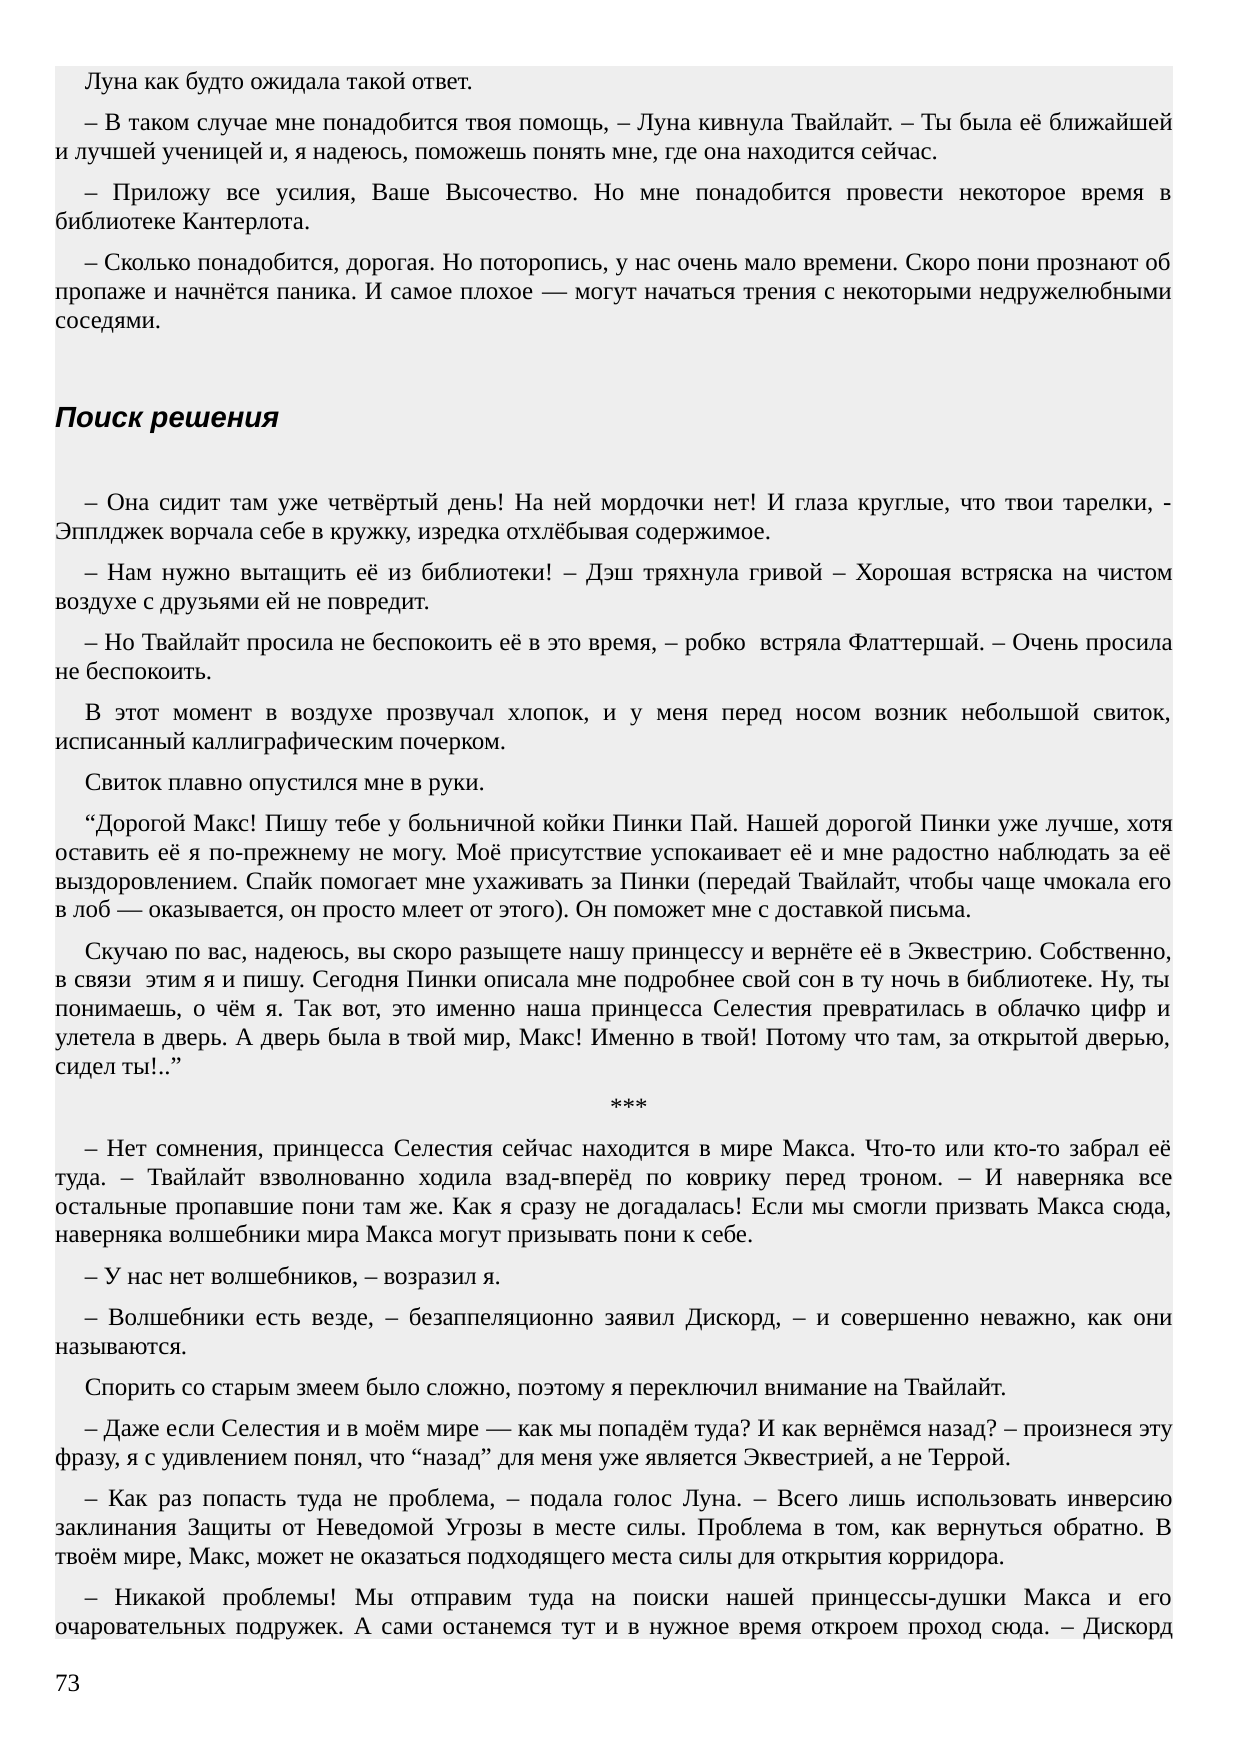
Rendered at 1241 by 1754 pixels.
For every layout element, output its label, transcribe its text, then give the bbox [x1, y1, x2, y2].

text – Приложу все усилия, Ваше Высочество. Но мне понадобится провести некоторое время в библиотеке Кантерлота. [55, 177, 1173, 235]
text – Волшебники есть везде, – безаппеляционно заявил Дискорд, – и совершенно неважно, как они называются. [55, 1302, 1173, 1359]
text – В таком случае мне понадобится твоя помощь, – Луна кивнула Твайлайт. – Ты была её ближайшей и лучшей ученицей и, я надеюсь, поможешь понять мне, где она находится сейчас. [55, 107, 1173, 165]
text – Никакой проблемы! Мы отправим туда на поиски нашей принцессы-душки Макса и его очаровательных подружек. А сами останемся тут и в нужное время откроем проход сюда. – Дискорд [55, 1582, 1173, 1639]
text Свиток плавно опустился мне в руки. [55, 767, 1173, 796]
text – Она сидит там уже четвёртый день! На ней мордочки нет! И глаза круглые, что твои тарелки, - Эпплджек ворчала себе в кружку, изредка отхлёбывая содержимое. [55, 487, 1173, 544]
text *** [55, 1092, 1173, 1121]
text – Сколько понадобится, дорогая. Но поторопись, у нас очень мало времени. Скоро пони прознают об пропаже и начнётся паника. И самое плохое — могут начаться трения с некоторыми недружелюбными соседями. [55, 247, 1173, 333]
text В этот момент в воздухе прозвучал хлопок, и у меня перед носом возник небольшой свиток, исписанный каллиграфическим почерком. [55, 697, 1173, 754]
text – Нет сомнения, принцесса Селестия сейчас находится в мире Макса. Что-то или кто-то забрал её туда. – Твайлайт взволнованно ходила взад-вперёд по коврику перед троном. – И наверняка все остальные пропавшие пони там же. Как я сразу не догадалась! Если мы смогли призвать Макса сюда, наверняка волшебники мира Макса могут призывать пони к себе. [55, 1133, 1173, 1248]
text – Как раз попасть туда не проблема, – подала голос Луна. – Всего лишь использовать инверсию заклинания Защиты от Неведомой Угрозы в месте силы. Проблема в том, как вернуться обратно. В твоём мире, Макс, может не оказаться подходящего места силы для открытия корридора. [55, 1483, 1173, 1569]
text – Даже если Селестия и в моём мире — как мы попадём туда? И как вернёмся назад? – произнеся эту фразу, я с удивлением понял, что “назад” для меня уже является Эквестрией, а не Террой. [55, 1413, 1173, 1471]
text “Дорогой Макс! Пишу тебе у больничной койки Пинки Пай. Нашей дорогой Пинки уже лучше, хотя оставить её я по-прежнему не могу. Моё присутствие успокаивает её и мне радостно наблюдать за её выздоровлением. Спайк помогает мне ухаживать за Пинки (передай Твайлайт, чтобы чаще чмокала его в лоб — оказывается, он просто млеет от этого). Он поможет мне с доставкой письма. [55, 808, 1173, 923]
text – Нам нужно вытащить её из библиотеки! – Дэш тряхнула гривой – Хорошая встряска на чистом воздухе с друзьями ей не повредит. [55, 557, 1173, 614]
text – У нас нет волшебников, – возразил я. [55, 1261, 1173, 1289]
text Спорить со старым змеем было сложно, поэтому я переключил внимание на Твайлайт. [55, 1372, 1173, 1401]
text – Но Твайлайт просила не беспокоить её в это время, – робко встряла Флаттершай. – Очень просила не беспокоить. [55, 627, 1173, 684]
text Скучаю по вас, надеюсь, вы скоро разыщете нашу принцессу и вернёте её в Эквестрию. Собственно, в связи этим я и пишу. Сегодня Пинки описала мне подробнее свой сон в ту ночь в библиотеке. Ну, ты понимаешь, о чём я. Так вот, это именно наша принцесса Селестия превратилась в облачко цифр и улетела в дверь. А дверь была в твой мир, Макс! Именно в твой! Потому что там, за открытой дверью, сидел ты!..” [55, 936, 1173, 1079]
subtitle Поиск решения [55, 400, 1173, 433]
text Луна как будто ожидала такой ответ. [55, 66, 1173, 95]
